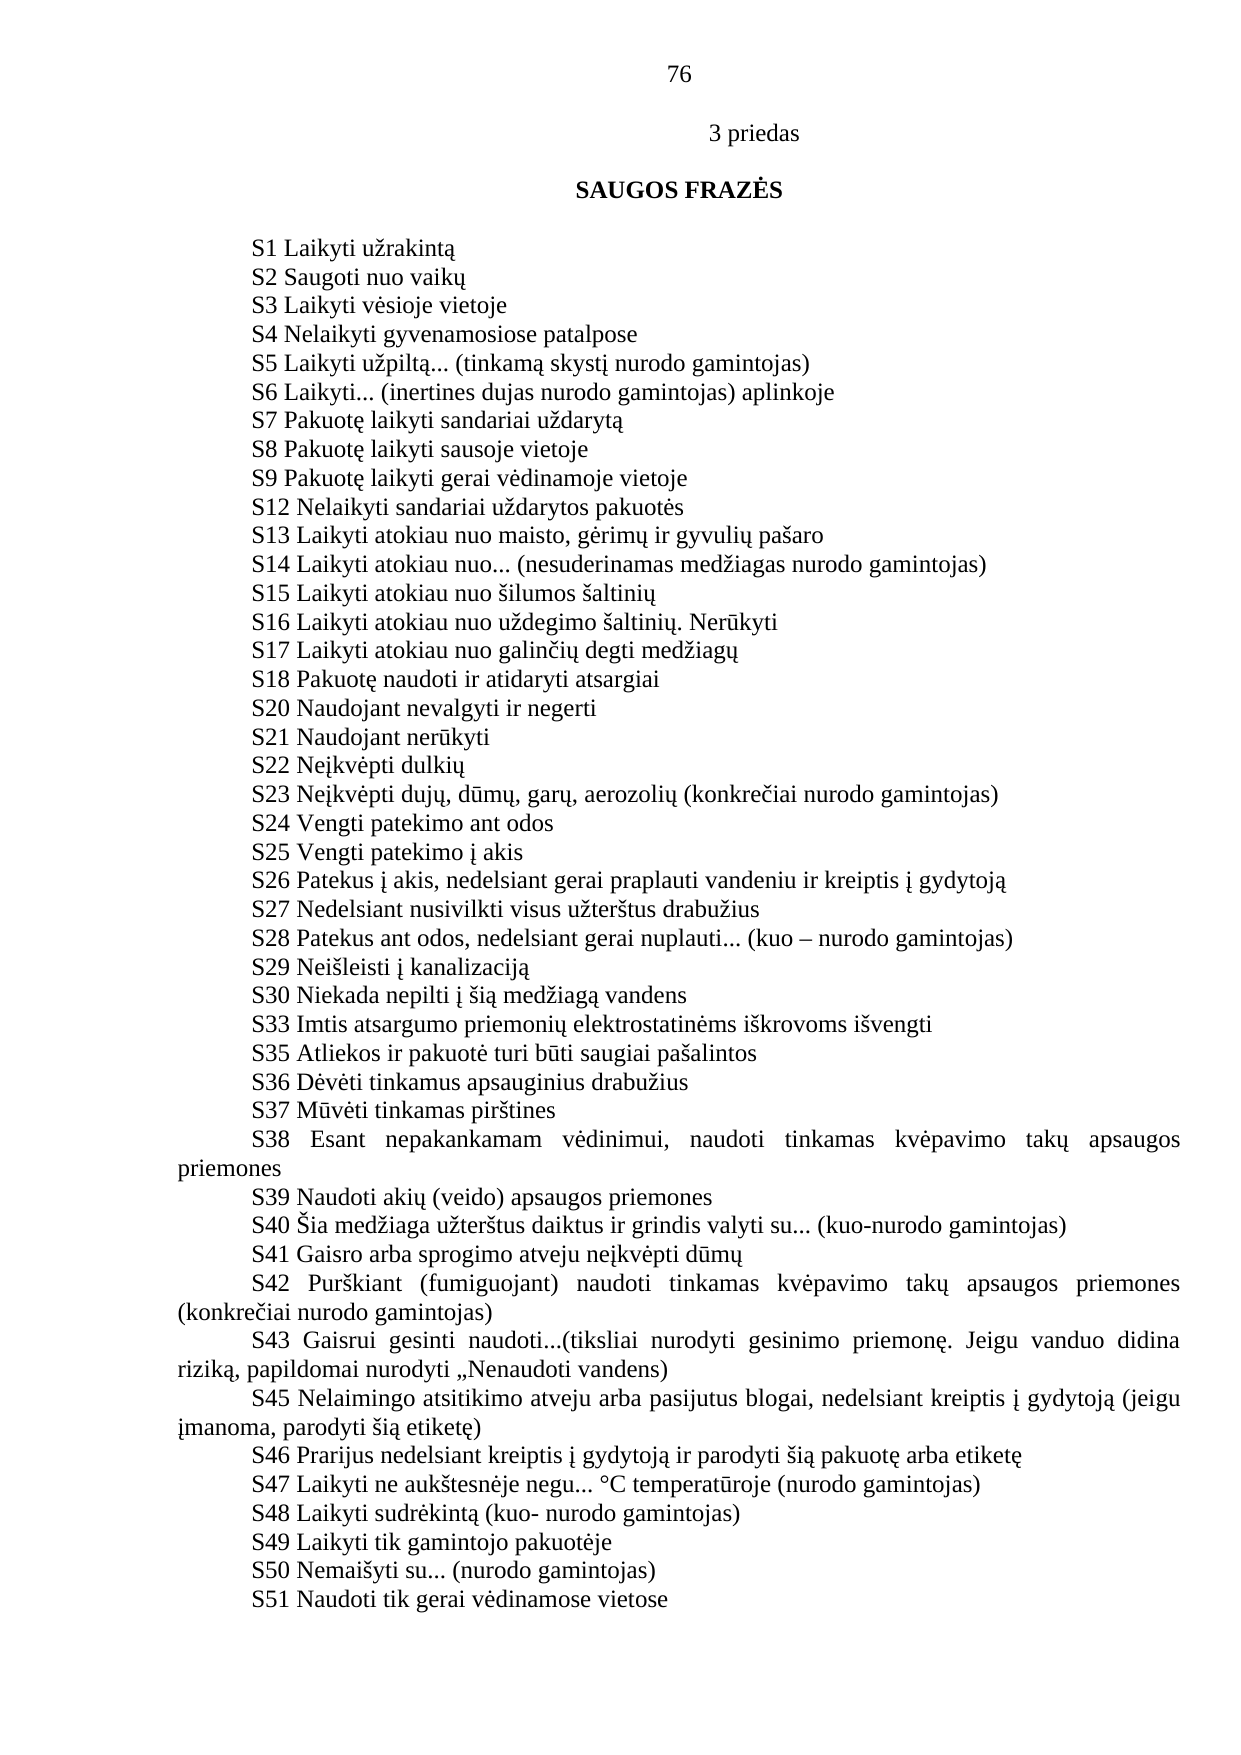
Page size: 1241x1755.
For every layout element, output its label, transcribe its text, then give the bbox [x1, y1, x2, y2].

text S26 Patekus į akis, nedelsiant gerai praplauti vandeniu ir kreiptis į gydytoją [177, 866, 1181, 894]
text SAUGOS FRAZĖS [177, 176, 1181, 204]
text S42 Purškiant (fumiguojant) naudoti tinkamas kvėpavimo takų apsaugos priemones (konkrečiai nurodo gamintojas) [177, 1268, 1181, 1326]
text S37 Mūvėti tinkamas pirštines [177, 1096, 1181, 1124]
text S30 Niekada nepilti į šią medžiagą vandens [177, 981, 1181, 1009]
text S49 Laikyti tik gamintojo pakuotėje [177, 1527, 1181, 1556]
text S4 Nelaikyti gyvenamosiose patalpose [177, 319, 1181, 348]
text S9 Pakuotę laikyti gerai vėdinamoje vietoje [177, 463, 1181, 492]
text S23 Neįkvėpti dujų, dūmų, garų, aerozolių (konkrečiai nurodo gamintojas) [177, 779, 1181, 808]
text S8 Pakuotę laikyti sausoje vietoje [177, 434, 1181, 463]
text S6 Laikyti... (inertines dujas nurodo gamintojas) aplinkoje [177, 377, 1181, 406]
text S24 Vengti patekimo ant odos [177, 808, 1181, 837]
text S14 Laikyti atokiau nuo... (nesuderinamas medžiagas nurodo gamintojas) [177, 549, 1181, 578]
text S51 Naudoti tik gerai vėdinamose vietose [177, 1584, 1181, 1613]
text S43 Gaisrui gesinti naudoti...(tiksliai nurodyti gesinimo priemonę. Jeigu vanduo didina riziką, papildomai nurodyti „Nenaudoti vandens) [177, 1326, 1181, 1383]
text S48 Laikyti sudrėkintą (kuo- nurodo gamintojas) [177, 1498, 1181, 1527]
text S41 Gaisro arba sprogimo atveju neįkvėpti dūmų [177, 1239, 1181, 1268]
text S22 Neįkvėpti dulkių [177, 751, 1181, 779]
text S21 Naudojant nerūkyti [177, 722, 1181, 751]
text S28 Patekus ant odos, nedelsiant gerai nuplauti... (kuo – nurodo gamintojas) [177, 923, 1181, 952]
text S45 Nelaimingo atsitikimo atveju arba pasijutus blogai, nedelsiant kreiptis į gydytoją (jeigu įmanoma, parodyti šią etiketę) [177, 1383, 1181, 1441]
text S13 Laikyti atokiau nuo maisto, gėrimų ir gyvulių pašaro [177, 521, 1181, 549]
text S46 Prarijus nedelsiant kreiptis į gydytoją ir parodyti šią pakuotę arba etiketę [177, 1441, 1181, 1469]
text S29 Neišleisti į kanalizaciją [177, 952, 1181, 981]
text S40 Šia medžiaga užterštus daiktus ir grindis valyti su... (kuo-nurodo gamintojas) [177, 1211, 1181, 1239]
text S5 Laikyti užpiltą... (tinkamą skystį nurodo gamintojas) [177, 348, 1181, 377]
text S15 Laikyti atokiau nuo šilumos šaltinių [177, 578, 1181, 607]
text S36 Dėvėti tinkamus apsauginius drabužius [177, 1067, 1181, 1096]
text S35 Atliekos ir pakuotė turi būti saugiai pašalintos [177, 1038, 1181, 1067]
text S27 Nedelsiant nusivilkti visus užterštus drabužius [177, 894, 1181, 923]
text S38 Esant nepakankamam vėdinimui, naudoti tinkamas kvėpavimo takų apsaugos priemones [177, 1124, 1181, 1182]
text S18 Pakuotę naudoti ir atidaryti atsargiai [177, 664, 1181, 693]
text S47 Laikyti ne aukštesnėje negu... °C temperatūroje (nurodo gamintojas) [177, 1469, 1181, 1498]
text S17 Laikyti atokiau nuo galinčių degti medžiagų [177, 636, 1181, 664]
text S12 Nelaikyti sandariai uždarytos pakuotės [177, 492, 1181, 521]
text S39 Naudoti akių (veido) apsaugos priemones [177, 1182, 1181, 1211]
text 3 priedas [177, 118, 1181, 147]
text S7 Pakuotę laikyti sandariai uždarytą [177, 406, 1181, 434]
text S1 Laikyti užrakintą [177, 233, 1181, 262]
text S33 Imtis atsargumo priemonių elektrostatinėms iškrovoms išvengti [177, 1009, 1181, 1038]
text S25 Vengti patekimo į akis [177, 837, 1181, 866]
text S3 Laikyti vėsioje vietoje [177, 291, 1181, 319]
text S50 Nemaišyti su... (nurodo gamintojas) [177, 1556, 1181, 1584]
text S16 Laikyti atokiau nuo uždegimo šaltinių. Nerūkyti [177, 607, 1181, 636]
text S2 Saugoti nuo vaikų [177, 262, 1181, 291]
text S20 Naudojant nevalgyti ir negerti [177, 693, 1181, 722]
